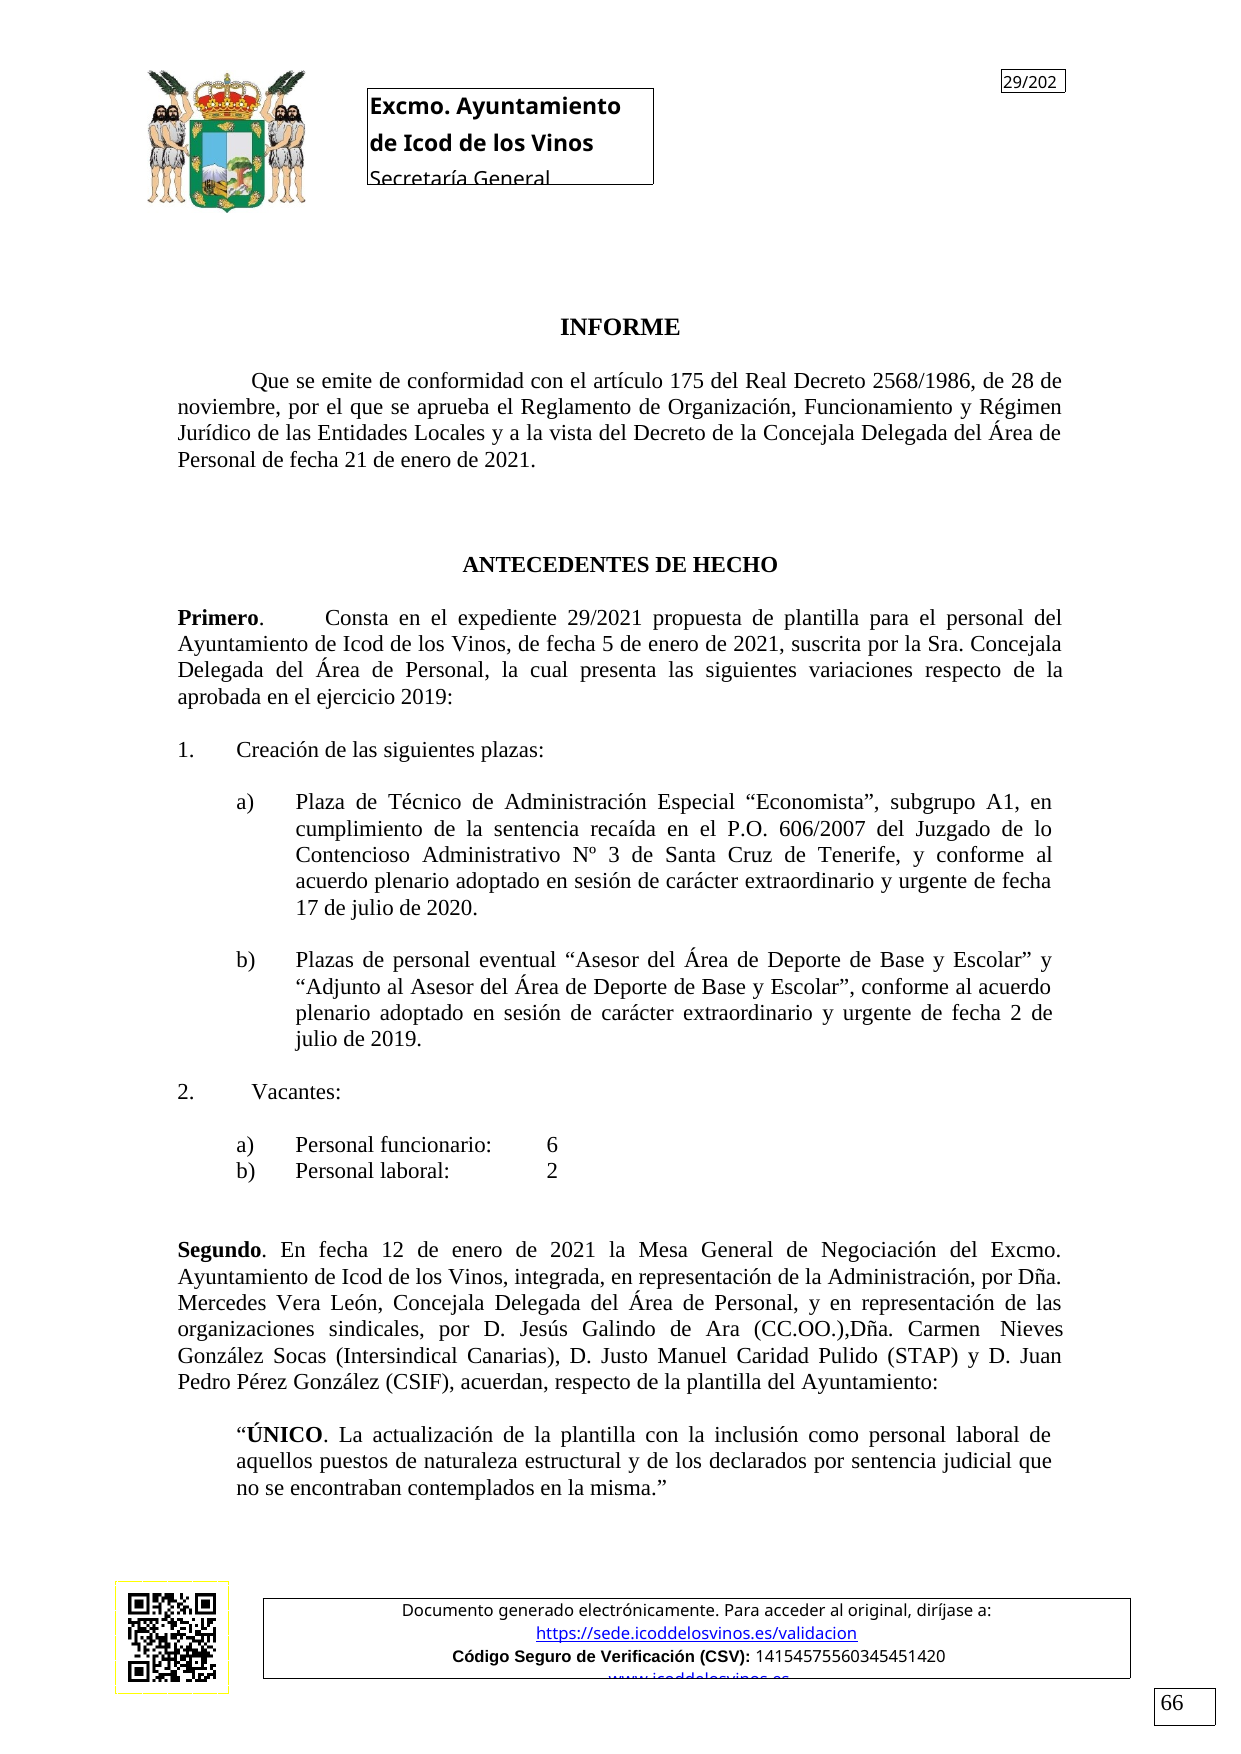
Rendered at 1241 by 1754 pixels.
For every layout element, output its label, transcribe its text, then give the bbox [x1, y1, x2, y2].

list Vacantes: [177, 1078, 1174, 1104]
text Primero. Consta en el expediente 29/2021 propuesta de plantilla para el personal del Ayuntamiento de Icod de los Vinos, de fecha 5 de enero de 2021, suscrita por la Sra. Concejala Delegada del Área de Personal, la cual presenta las siguientes variaciones respecto de la aprobada en el ejercicio 2019: [177, 604, 1063, 709]
text Que se emite de conformidad con el artículo 175 del Real Decreto 2568/1986, de 28 de noviembre, por el que se aprueba el Reglamento de Organización, Funcionamiento y Régimen Jurídico de las Entidades Locales y a la vista del Decreto de la Concejala Delegada del Área de Personal de fecha 21 de enero de 2021. [177, 367, 1063, 472]
list Plaza de Técnico de Administración Especial “Economista”, subgrupo A1, en cumplimiento de la sentencia recaída en el P.O. 606/2007 del Juzgado de lo Contencioso Administrativo Nº 3 de Santa Cruz de Tenerife, y conforme al acuerdo plenario adoptado en sesión de carácter extraordinario y urgente de fecha 17 de julio de 2020. [236, 788, 1053, 920]
list Personal laboral: 2 [236, 1157, 1174, 1184]
picture [128, 1593, 216, 1682]
text Segundo. En fecha 12 de enero de 2021 la Mesa General de Negociación del Excmo. Ayuntamiento de Icod de los Vinos, integrada, en representación de la Administración, por Dña. Mercedes Vera León, Concejala Delegada del Área de Personal, y en representación de las organizaciones sindicales, por D. Jesús Galindo de Ara (CC.OO.),Dña. Carmen Nieves González Socas (Intersindical Canarias), D. Justo Manuel Caridad Pulido (STAP) y D. Juan Pedro Pérez González (CSIF), acuerdan, respecto de la plantilla del Ayuntamiento: [177, 1236, 1063, 1394]
list Plazas de personal eventual “Asesor del Área de Deporte de Base y Escolar” y “Adjunto al Asesor del Área de Deporte de Base y Escolar”, conforme al acuerdo plenario adoptado en sesión de carácter extraordinario y urgente de fecha 2 de julio de 2019. [236, 946, 1053, 1052]
text “ÚNICO. La actualización de la plantilla con la inclusión como personal laboral de aquellos puestos de naturaleza estructural y de los declarados por sentencia judicial que no se encontraban contemplados en la misma.” [236, 1421, 1053, 1500]
subtitle ANTECEDENTES DE HECHO [449, 551, 791, 577]
subtitle INFORME [449, 312, 791, 340]
list Personal funcionario: 6 [236, 1131, 1174, 1157]
picture [147, 70, 306, 213]
list Creación de las siguientes plazas: [177, 736, 1174, 762]
